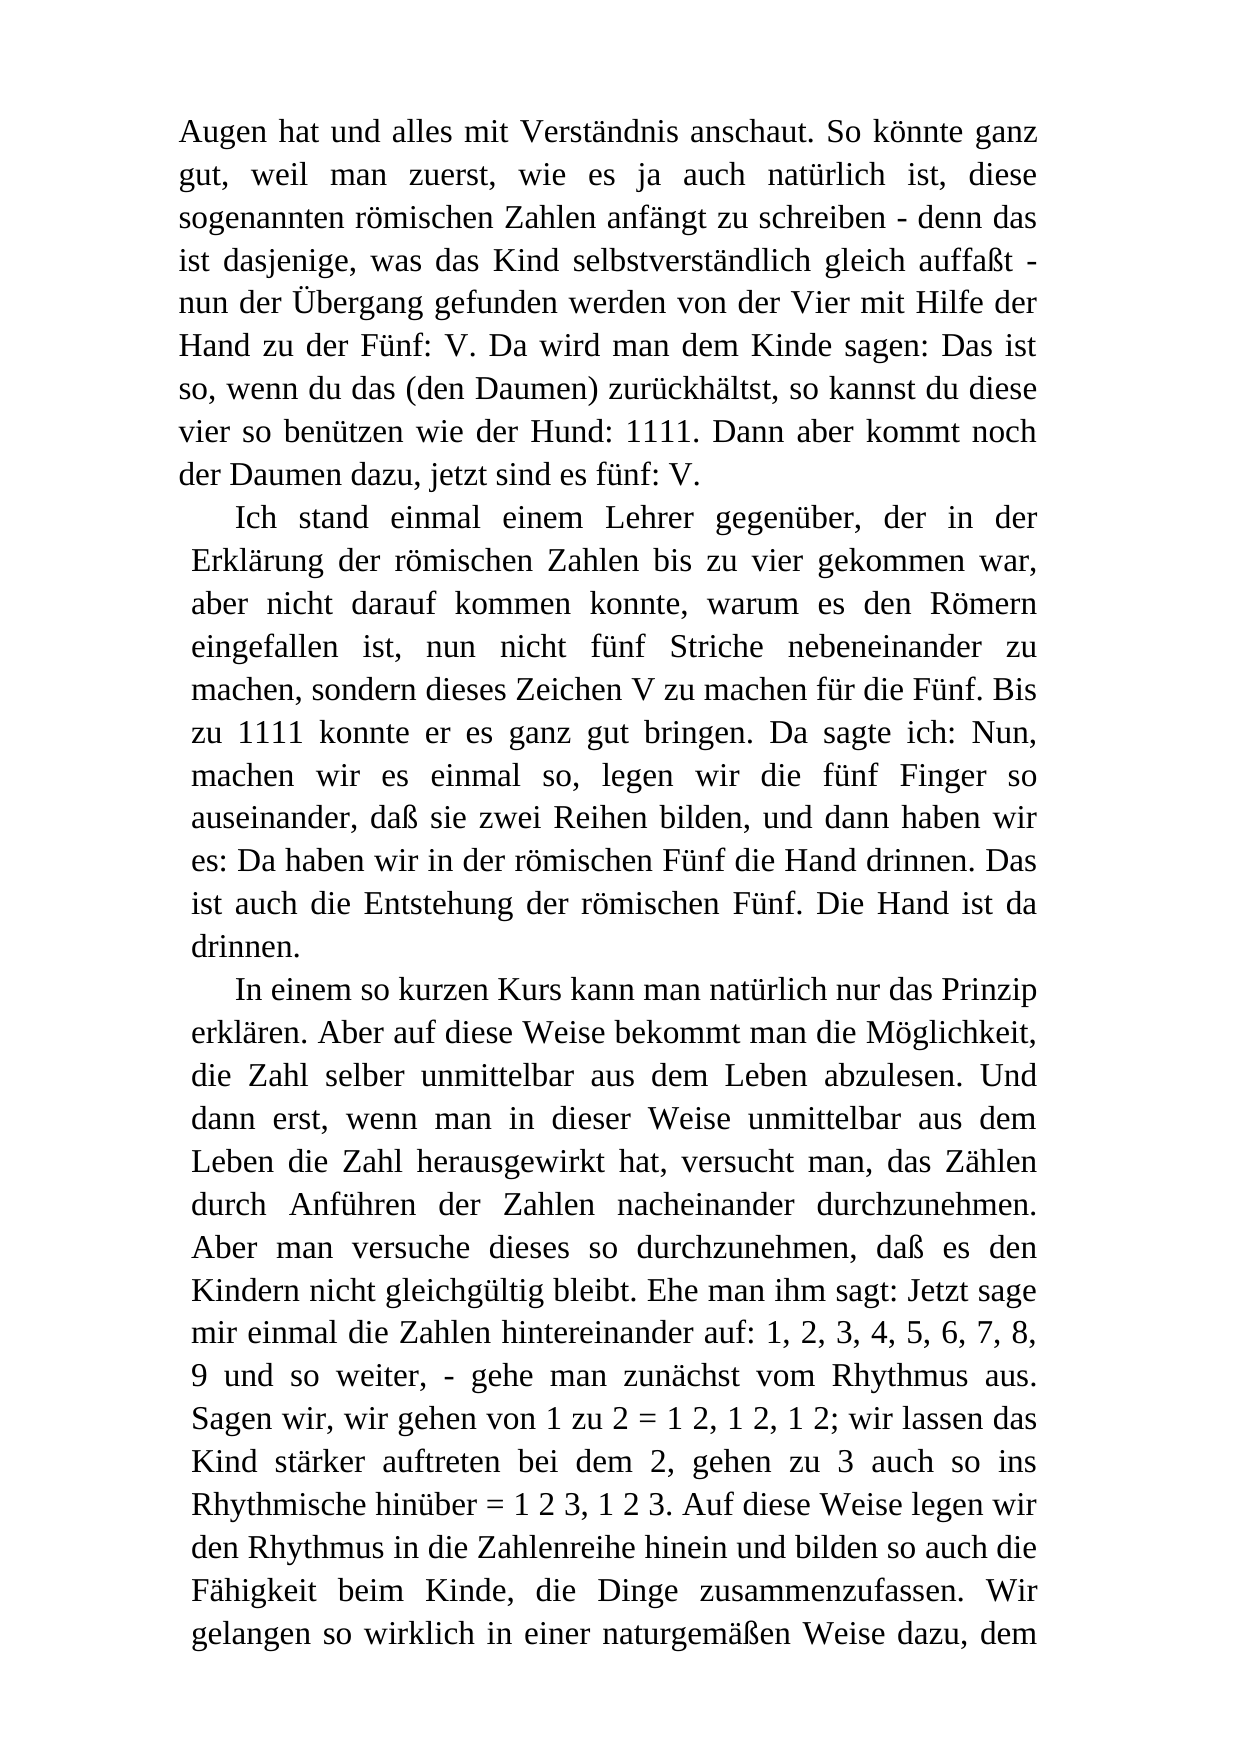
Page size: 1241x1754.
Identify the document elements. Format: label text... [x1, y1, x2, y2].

text In einem so kurzen Kurs kann man natürlich nur das Prinzip erklären. Aber auf diese Weise bekommt man die Möglichkeit, die Zahl selber unmittelbar aus dem Leben abzulesen. Und dann erst, wenn man in dieser Weise unmittelbar aus dem Leben die Zahl herausgewirkt hat, versucht man, das Zählen durch Anführen der Zahlen nacheinander durchzunehmen. Aber man versuche dieses so durchzunehmen, daß es den Kindern nicht gleichgültig bleibt. Ehe man ihm sagt: Jetzt sage mir einmal die Zahlen hintereinander auf: 1, 2, 3, 4, 5, 6, 7, 8, 9 und so weiter, - gehe man zunächst vom Rhythmus aus. Sagen wir, wir gehen von 1 zu 2 = 1 2, 1 2, 1 2; wir lassen das Kind stärker auftreten bei dem 2, gehen zu 3 auch so ins Rhythmische hinüber = 1 2 3, 1 2 3. Auf diese Weise legen wir den Rhythmus in die Zahlenreihe hinein und bilden so auch die Fähigkeit beim Kinde, die Dinge zusammenzufassen. Wir gelangen so wirklich in einer naturgemäßen Weise dazu, dem [191, 969, 1038, 1651]
text Ich stand einmal einem Lehrer gegenüber, der in der Erklärung der römischen Zahlen bis zu vier gekommen war, aber nicht darauf kommen konnte, warum es den Römern eingefallen ist, nun nicht fünf Striche nebeneinander zu machen, sondern dieses Zeichen V zu machen für die Fünf. Bis zu 1111 konnte er es ganz gut bringen. Da sagte ich: Nun, machen wir es einmal so, legen wir die fünf Finger so auseinander, daß sie zwei Reihen bilden, und dann haben wir es: Da haben wir in der römischen Fünf die Hand drinnen. Das ist auch die Entstehung der römischen Fünf. Die Hand ist da drinnen. [191, 497, 1038, 965]
text Augen hat und alles mit Verständnis anschaut. So könnte ganz gut, weil man zuerst, wie es ja auch natürlich ist, diese sogenannten römischen Zahlen anfängt zu schreiben - denn das ist dasjenige, was das Kind selbstverständlich gleich auffaßt - nun der Übergang gefunden werden von der Vier mit Hilfe der Hand zu der Fünf: V. Da wird man dem Kinde sagen: Das ist so, wenn du das (den Daumen) zurückhältst, so kannst du diese vier so benützen wie der Hund: 1111. Dann aber kommt noch der Daumen dazu, jetzt sind es fünf: V. [178, 111, 1038, 493]
